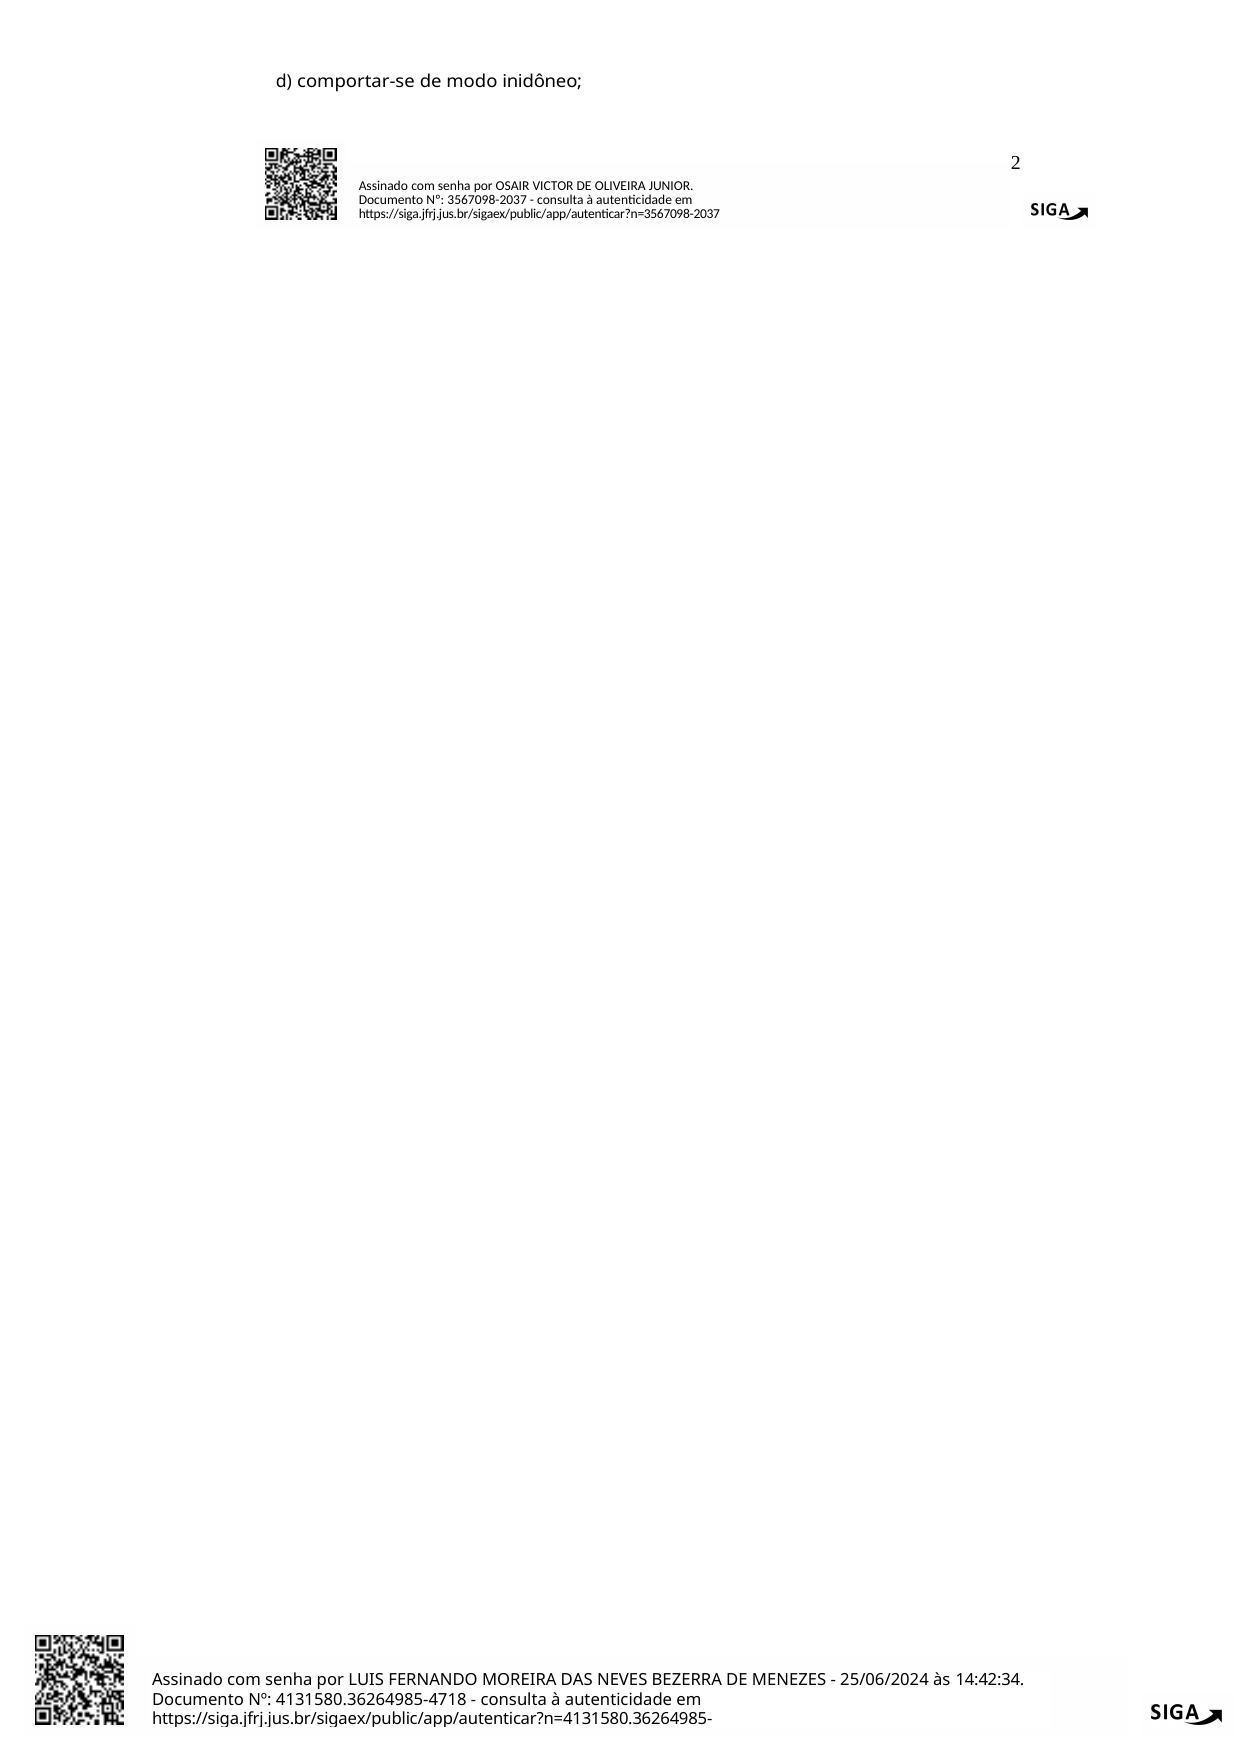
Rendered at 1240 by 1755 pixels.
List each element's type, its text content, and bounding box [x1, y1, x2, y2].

list comportar-se de modo inidôneo; [276, 68, 1135, 92]
subtitle [131, 151, 256, 174]
subtitle 2 [346, 151, 1021, 174]
